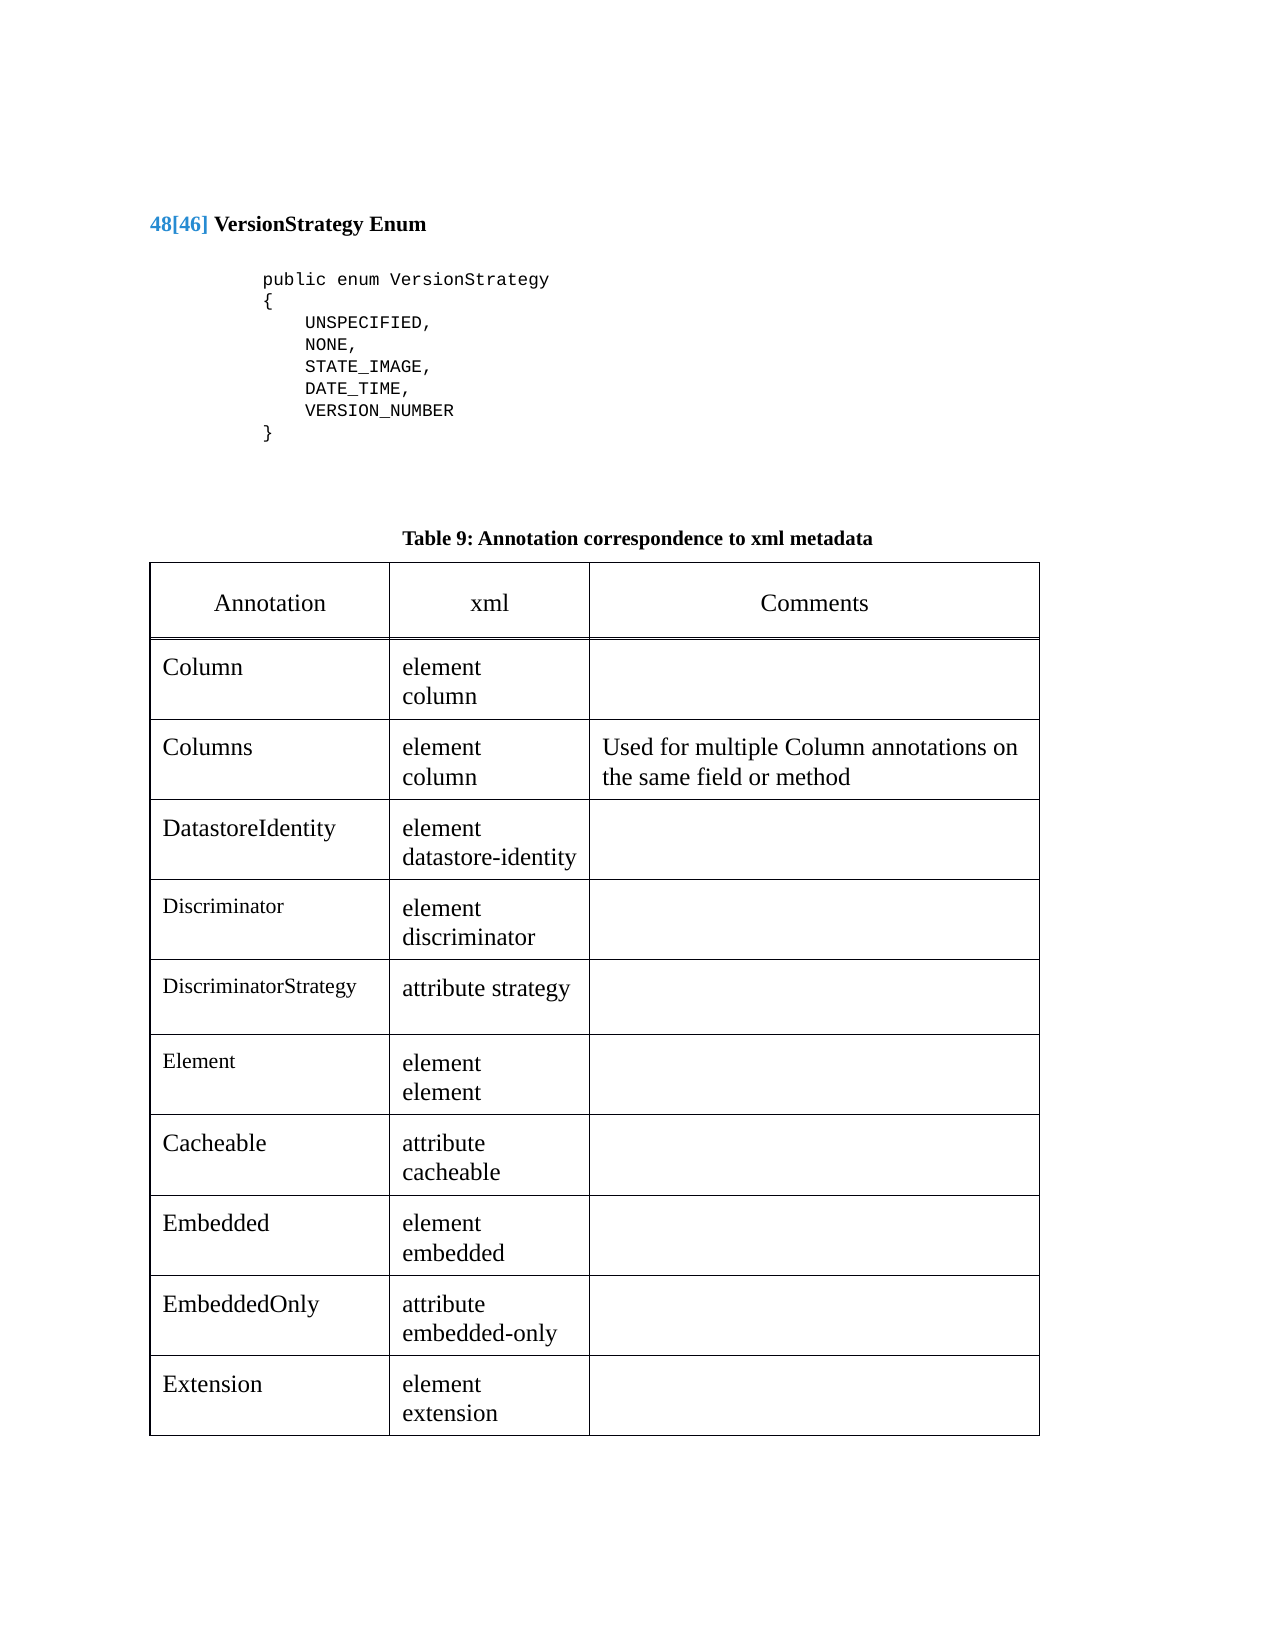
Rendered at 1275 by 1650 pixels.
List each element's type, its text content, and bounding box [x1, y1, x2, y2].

text } [262, 421, 1125, 443]
text VERSION_NUMBER [262, 399, 1125, 421]
table_cell Element [151, 1035, 389, 1114]
table_cell Used for multiple Column annotations on the same field or method [590, 720, 1039, 799]
table_cell element element [390, 1035, 589, 1114]
table_header Annotation [151, 563, 389, 637]
table_cell [590, 960, 1039, 1034]
text UNSPECIFIED, [262, 312, 1125, 334]
table_cell element embedded [390, 1196, 589, 1275]
table_cell attribute strategy [390, 960, 589, 1034]
table_cell [590, 1356, 1039, 1435]
table_cell Cacheable [151, 1115, 389, 1194]
text public enum VersionStrategy [262, 268, 1125, 290]
table_cell Embedded [151, 1196, 389, 1275]
table_cell attribute embedded-only [390, 1276, 589, 1355]
title Table 9: Annotation correspondence to xml metadata [150, 524, 1125, 549]
table_cell DiscriminatorStrategy [151, 960, 389, 1034]
table_header xml [390, 563, 589, 637]
table_cell [590, 1035, 1039, 1114]
subtitle VersionStrategy Enum [150, 210, 1125, 236]
table_header Comments [590, 563, 1039, 637]
table_cell Discriminator [151, 880, 389, 959]
table_cell element column [390, 640, 589, 718]
table_cell element extension [390, 1356, 589, 1435]
table_cell element discriminator [390, 880, 589, 959]
table_cell Column [151, 640, 389, 718]
table_cell [590, 1115, 1039, 1194]
table_cell [590, 640, 1039, 718]
table_cell [590, 800, 1039, 879]
text NONE, [262, 334, 1125, 356]
table_cell Columns [151, 720, 389, 799]
text DATE_TIME, [262, 378, 1125, 399]
table_cell element column [390, 720, 589, 799]
table_cell [590, 1276, 1039, 1355]
table_cell Extension [151, 1356, 389, 1435]
text { [262, 290, 1125, 312]
table_cell DatastoreIdentity [151, 800, 389, 879]
text STATE_IMAGE, [262, 356, 1125, 378]
table_cell EmbeddedOnly [151, 1276, 389, 1355]
table_cell [590, 1196, 1039, 1275]
table_cell element datastore-identity [390, 800, 589, 879]
table_cell attribute cacheable [390, 1115, 589, 1194]
table_cell [590, 880, 1039, 959]
